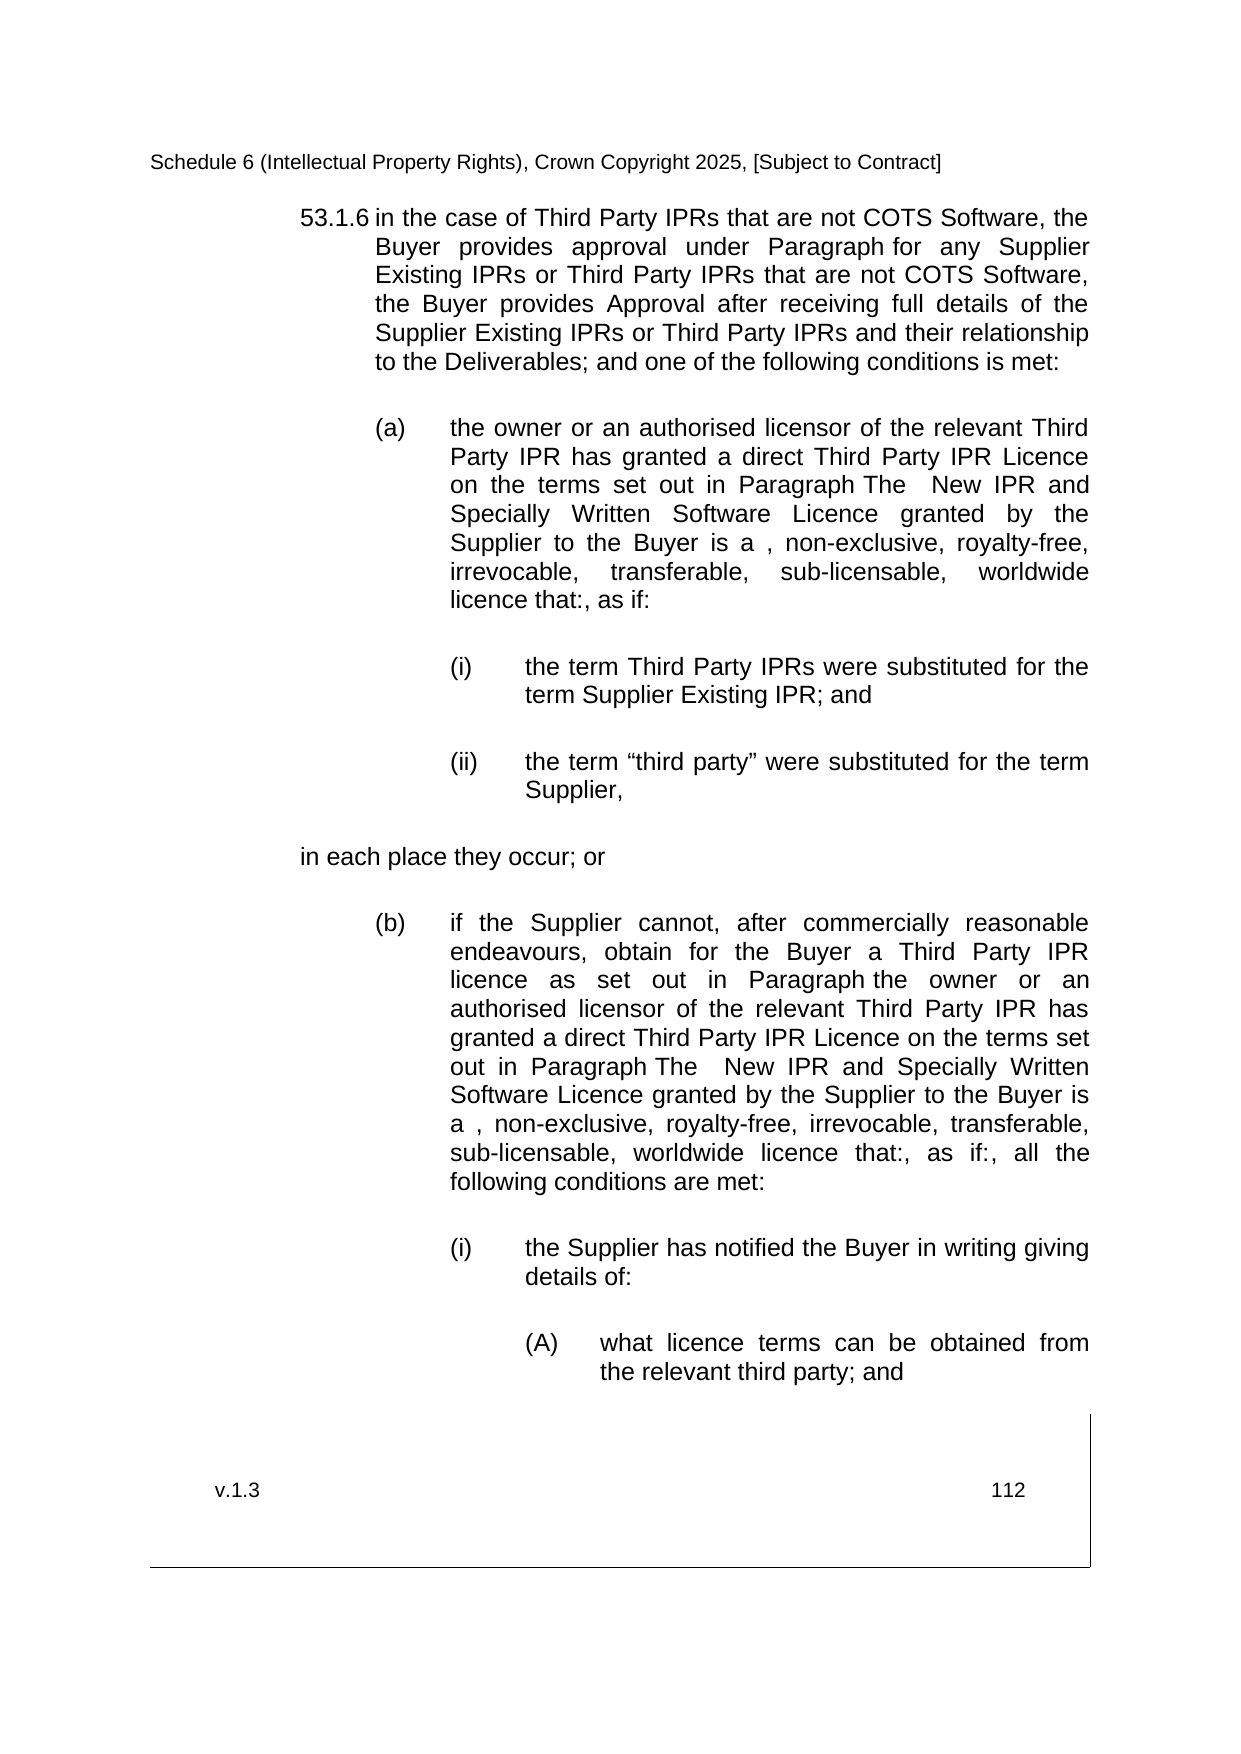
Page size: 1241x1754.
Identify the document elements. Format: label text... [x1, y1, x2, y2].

list in the case of Third Party IPRs that are not COTS Software, the Buyer provides approval under Paragraph 33.1.4 and one of the following conditions is met: [300, 203, 1090, 375]
text in each place they occur; or [300, 841, 1090, 870]
list the Supplier has notified the Buyer in writing giving details of: [450, 1233, 1090, 1290]
list the term Third Party IPRs were substituted for the term Supplier Existing IPR; and [450, 651, 1090, 709]
list what licence terms can be obtained from the relevant third party; and [525, 1328, 1090, 1385]
list the owner or an authorised licensor of the relevant Third Party IPR has granted a direct Third Party IPR Licence on the terms set out in Paragraph 32.3, as if: [375, 413, 1090, 614]
list the term “third party” were substituted for the term Supplier, [450, 746, 1090, 804]
list if the Supplier cannot, after commercially reasonable endeavours, obtain for the Buyer a Third Party IPR licence as set out in Paragraph (a), all the following conditions are met: [375, 908, 1090, 1195]
